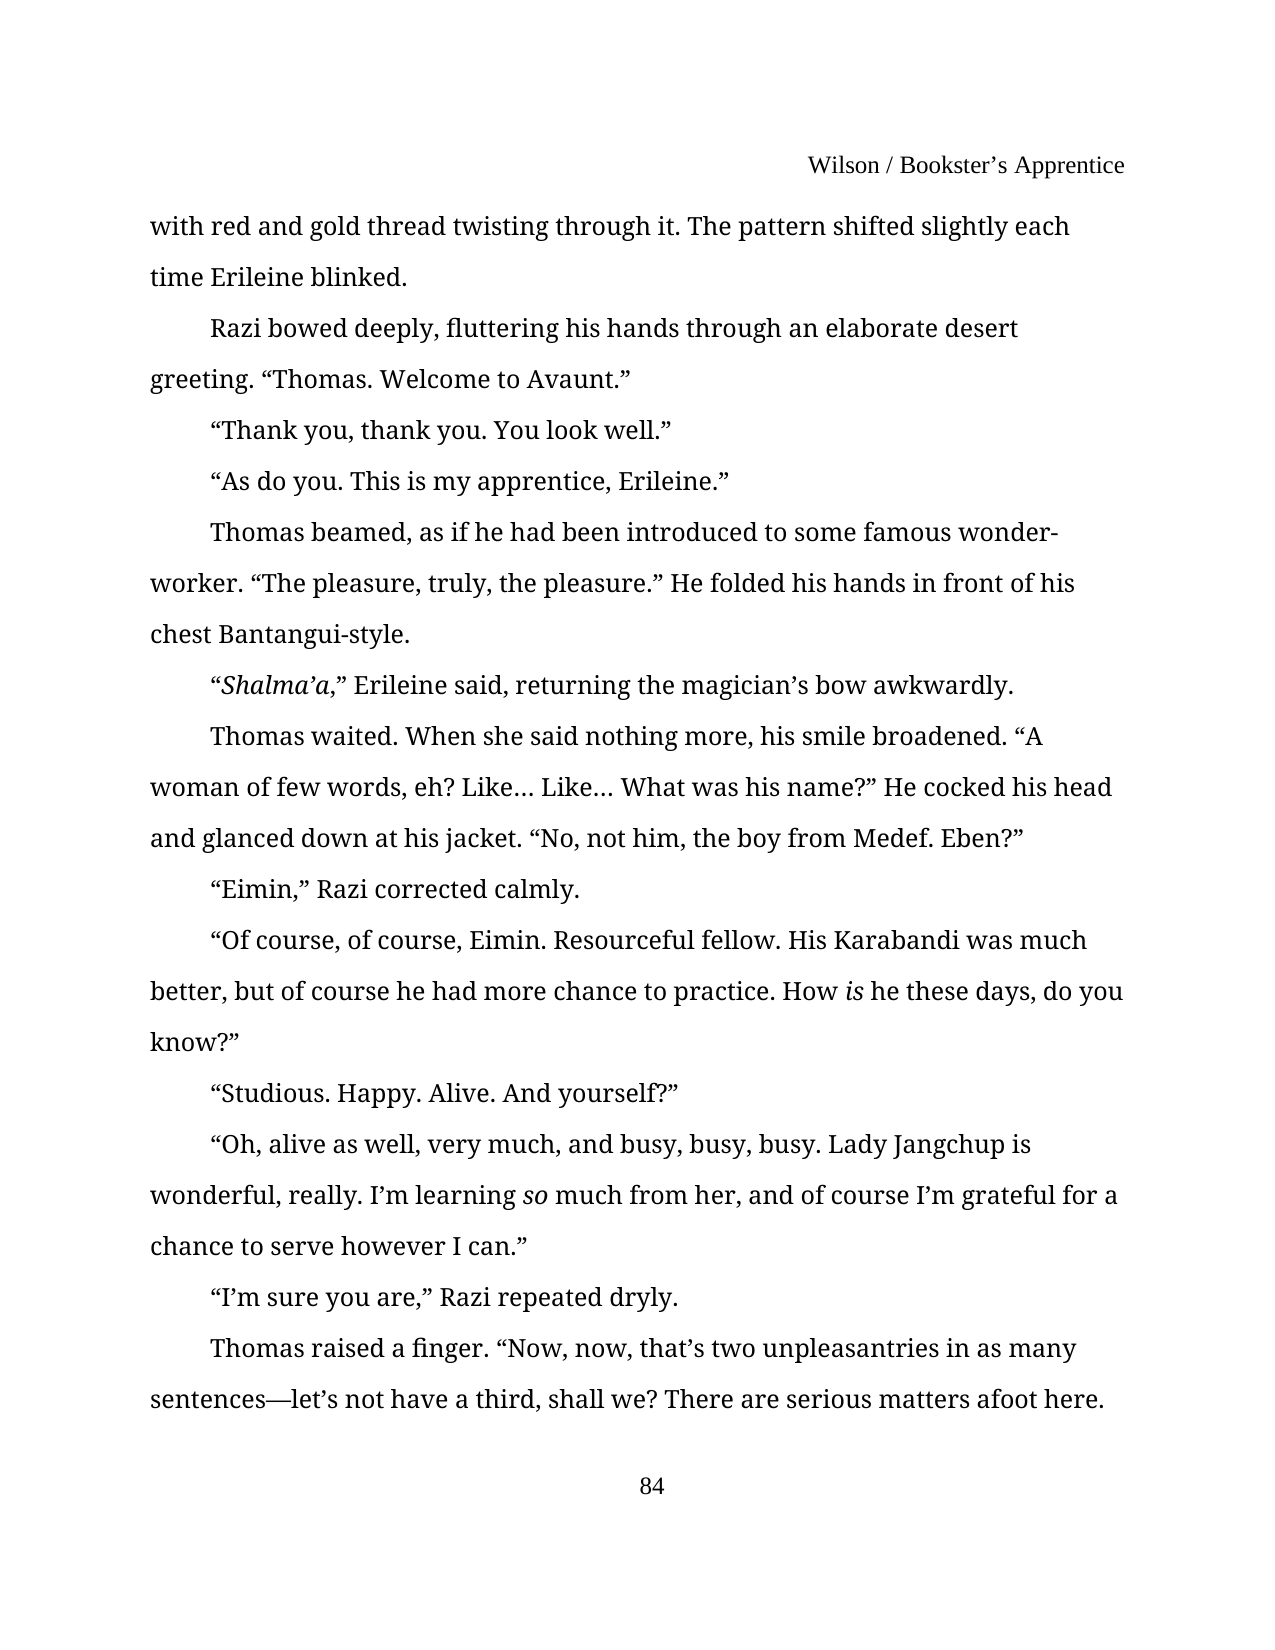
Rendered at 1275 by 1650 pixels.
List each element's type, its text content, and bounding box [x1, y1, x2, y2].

text “Shalma’a,” Erileine said, returning the magician’s bow awkwardly. [150, 668, 1125, 702]
text with red and gold thread twisting through it. The pattern shifted slightly each time Erileine blinked. [150, 208, 1125, 293]
text “As do you. This is my apprentice, Erileine.” [150, 463, 1125, 497]
text “Studious. Happy. Alive. And yourself?” [150, 1076, 1125, 1110]
text “Thank you, thank you. You look well.” [150, 412, 1125, 446]
text “I’m sure you are,” Razi repeated dryly. [150, 1280, 1125, 1314]
text Thomas waited. When she said nothing more, his smile broadened. “A woman of few words, eh? Like… Like… What was his name?” He cocked his head and glanced down at his jacket. “No, not him, the boy from Medef. Eben?” [150, 719, 1125, 855]
text “Of course, of course, Eimin. Resourceful fellow. His Karabandi was much better, but of course he had more chance to practice. How is he these days, do you know?” [150, 923, 1125, 1059]
text Thomas beamed, as if he had been introduced to some famous wonder-worker. “The pleasure, truly, the pleasure.” He folded his hands in front of his chest Bantangui-style. [150, 514, 1125, 651]
text “Oh, alive as well, very much, and busy, busy, busy. Lady Jangchup is wonderful, really. I’m learning so much from her, and of course I’m grateful for a chance to serve however I can.” [150, 1127, 1125, 1263]
text Thomas raised a finger. “Now, now, that’s two unpleasantries in as many sentences—let’s not have a third, shall we? There are serious matters afoot here. [150, 1331, 1125, 1416]
text “Eimin,” Razi corrected calmly. [150, 872, 1125, 906]
text Razi bowed deeply, fluttering his hands through an elaborate desert greeting. “Thomas. Welcome to Avaunt.” [150, 310, 1125, 395]
